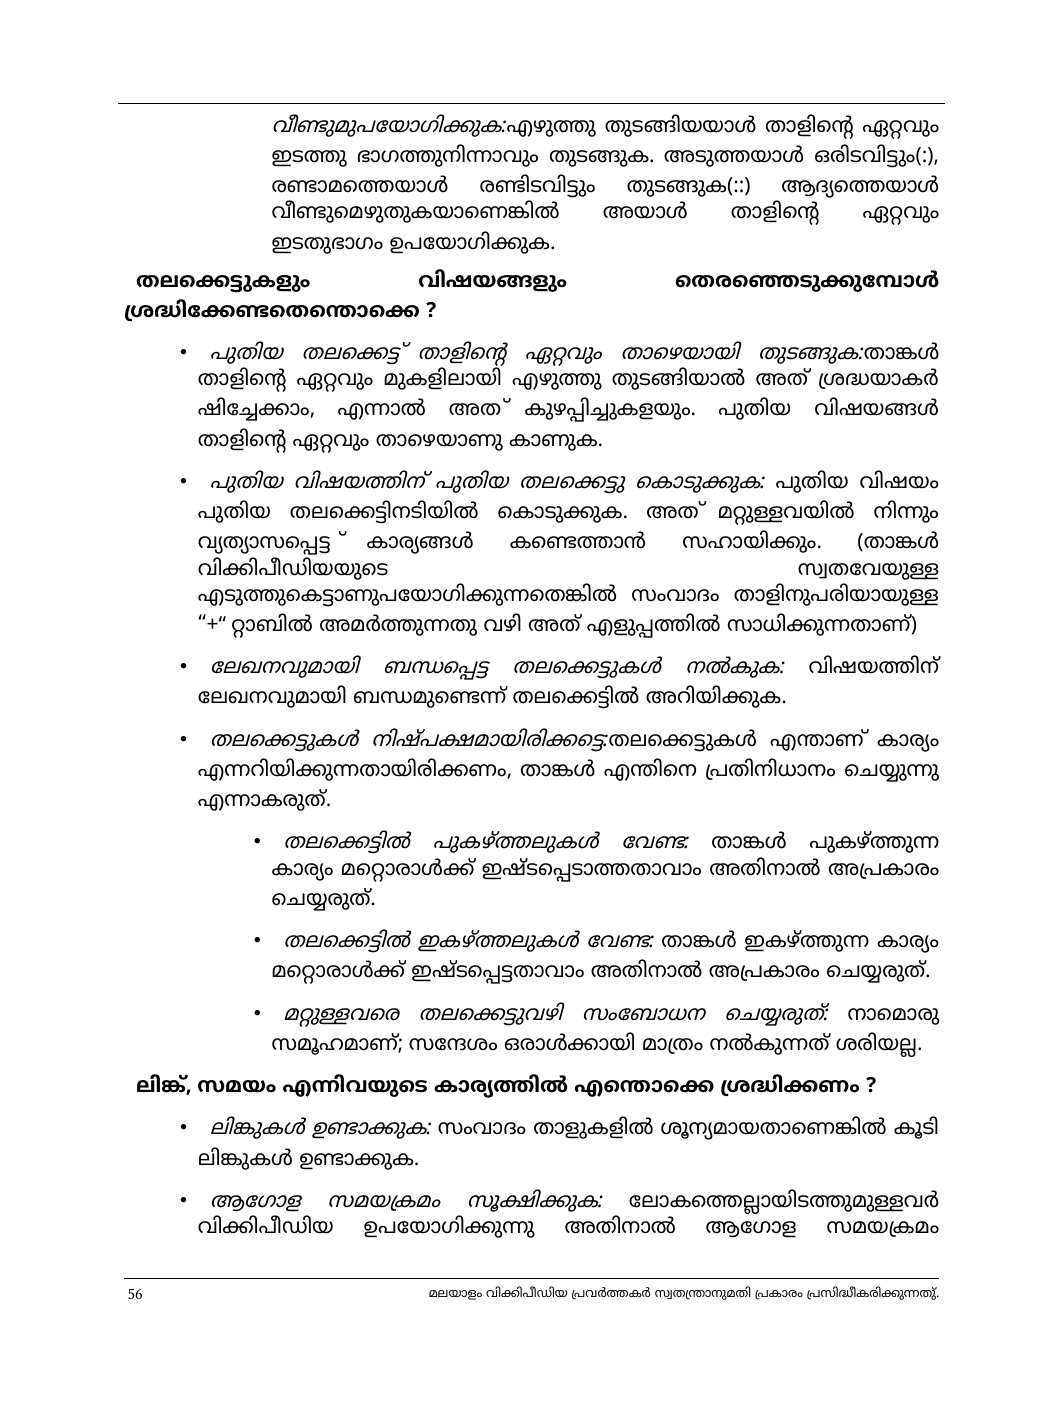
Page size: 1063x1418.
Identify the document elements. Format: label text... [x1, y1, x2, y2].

list ലിങ്കുകള്‍ ഉണ്ടാക്കുക: സംവാദം താളുകളില്‍ ശൂന്യമായതാണെങ്കില്‍ കൂടി ലിങ്കുകള്‍ ഉണ്ടാക്കുക. [168, 1112, 939, 1173]
list പുതിയ വിഷയത്തിന് പുതിയ തലക്കെട്ടു കൊടുക്കുക: പുതിയ വിഷയം പുതിയ തലക്കെട്ടിനടിയില്‍ കൊടുക്കുക. അത് മറ്റുള്ളവയില്‍ നിന്നും വ്യത്യാസപ്പെട്ട് കാര്യങ്ങള്‍ കണ്ടെത്താന്‍ സഹായിക്കും. (താങ്കള്‍ വിക്കിപീഡിയയുടെ സ്വതവേയുള്ള എടുത്തുകെട്ടാണുപയോഗിക്കുന്നതെങ്കില്‍ സംവാദം താളിനുപരിയായുള്ള “+“ റ്റാബില്‍ അമര്‍ത്തുന്നതു വഴി അത് എളുപ്പത്തില്‍ സാധിക്കുന്നതാണ്) [168, 466, 939, 639]
list തലക്കെട്ടില്‍ ഇകഴ്ത്തലുകള്‍ വേണ്ട: താങ്കള്‍ ഇകഴ്ത്തുന്ന കാര്യം മറ്റൊരാള്‍ക്ക് ഇഷ്ടപ്പെട്ടതാവാം അതിനാല്‍ അപ്രകാരം ചെയ്യരുത്. [242, 925, 939, 986]
list മറ്റുള്ളവരെ തലക്കെട്ടുവഴി സംബോധന ചെയ്യരുത്: നാമൊരു സമൂഹമാണ്; സന്ദേശം ഒരാള്‍ക്കായി മാത്രം നല്‍കുന്നത് ശരിയല്ല. [242, 998, 939, 1058]
subtitle ലിങ്ക്, സമയം എന്നിവയുടെ കാര്യത്തില്‍ എന്തൊക്കെ ശ്രദ്ധിക്കണം ? [124, 1070, 939, 1100]
list ലേഖനവുമായി ബന്ധപ്പെട്ട തലക്കെട്ടുകള്‍ നല്‍കുക: വിഷയത്തിന് ലേഖനവുമായി ബന്ധമുണ്ടെന്ന് തലക്കെട്ടില്‍ അറിയിക്കുക. [168, 651, 939, 712]
list ആഗോള സമയക്രമം സൂക്ഷിക്കുക: ലോകത്തെല്ലായിടത്തുമുള്ളവര്‍ വിക്കിപീഡിയ ഉപയോഗിക്കുന്നു അതിനാല്‍ ആഗോള സമയക്രമം [168, 1185, 939, 1241]
list തലക്കെട്ടുകള്‍ നിഷ്പക്ഷമായിരിക്കട്ടെ:തലക്കെട്ടുകള്‍ എന്താണ് കാര്യം എന്നറിയിക്കുന്നതായിരിക്കണം, താങ്കള്‍ എന്തിനെ പ്രതിനിധാനം ചെയ്യുന്നു എന്നാകരുത്. [168, 724, 939, 815]
subtitle തലക്കെട്ടുകളും വിഷയങ്ങളും തെരഞ്ഞെടുക്കുമ്പോള്‍ ശ്രദ്ധിക്കേണ്ടതെന്തൊക്കെ ? [124, 269, 939, 325]
list പുതിയ തലക്കെട്ട് താളിന്റെ ഏറ്റവും താഴെയായി തുടങ്ങുക:താങ്കള്‍ താളിന്റെ ഏറ്റവും മുകളിലായി എഴുത്തു തുടങ്ങിയാല്‍ അത് ശ്രദ്ധയാകര്‍ഷിച്ചേക്കാം, എന്നാല്‍ അത് കുഴപ്പിച്ചുകളയും. പുതിയ വിഷയങ്ങള്‍ താളിന്റെ ഏറ്റവും താഴെയാണു കാണുക. [168, 337, 939, 454]
list തലക്കെട്ടില്‍ പുകഴ്ത്തലുകള്‍ വേണ്ട: താങ്കള്‍ പുകഴ്ത്തുന്ന കാര്യം മറ്റൊരാള്‍ക്ക് ഇഷ്ടപ്പെടാത്തതാവാം അതിനാല്‍ അപ്രകാരം ചെയ്യരുത്. [242, 827, 939, 913]
list വീണ്ടുമുപയോഗിക്കുക:എഴുത്തു തുടങ്ങിയയാള്‍ താളിന്റെ ഏറ്റവും ഇടത്തു ഭാഗത്തുനിന്നാവും തുടങ്ങുക. അടുത്തയാള്‍ ഒരിടവിട്ടും(:), രണ്ടാമത്തെയാള്‍ രണ്ടിടവിട്ടും തുടങ്ങുക(::) ആദ്യത്തെയാള്‍ വീണ്ടുമെഴുതുകയാണെങ്കില്‍ അയാള്‍ താളിന്റെ ഏറ്റവും ഇടതുഭാഗം ഉപയോഗിക്കുക. [242, 110, 939, 257]
